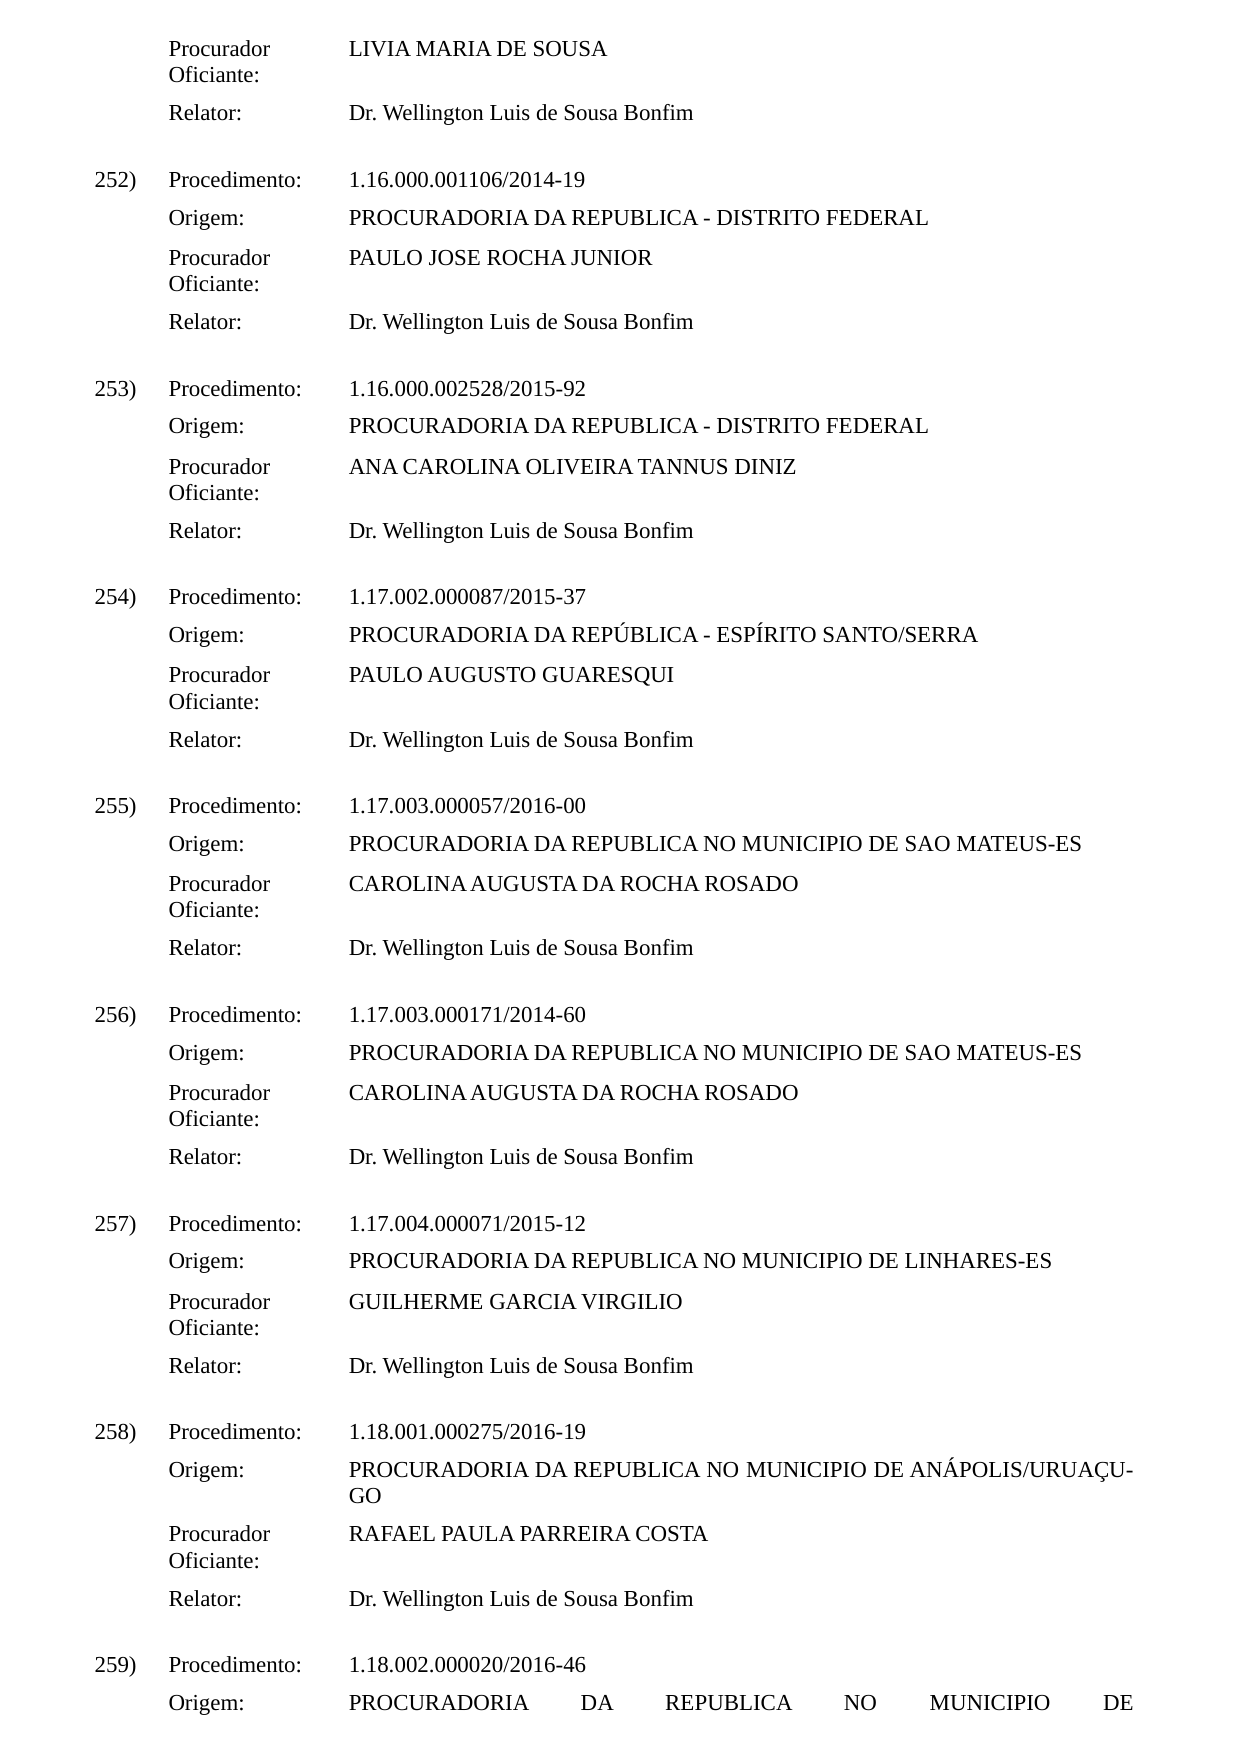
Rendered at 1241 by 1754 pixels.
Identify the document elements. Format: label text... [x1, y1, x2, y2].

table_header Procedimento: [163, 578, 343, 616]
table_cell [89, 198, 162, 238]
table_cell Origem: [163, 1033, 343, 1073]
table_cell [89, 720, 162, 760]
table_cell Origem: [163, 1451, 343, 1515]
table_cell PROCURADORIA DA REPUBLICA - DISTRITO FEDERAL [343, 407, 1139, 447]
table_cell [89, 407, 162, 447]
table_header Procedimento: [163, 1204, 343, 1242]
table_cell Relator: [163, 94, 343, 134]
table_cell Procurador Oficiante: [163, 238, 343, 302]
table_cell CAROLINA AUGUSTA DA ROCHA ROSADO [343, 865, 1139, 929]
table_cell Origem: [163, 1242, 343, 1282]
table_header 1.16.000.002528/2015-92 [343, 369, 1139, 407]
table_cell [89, 656, 162, 720]
table_cell [89, 511, 162, 551]
table_cell [89, 616, 162, 656]
table_cell PROCURADORIA DA REPUBLICA NO MUNICIPIO DE SAO MATEUS-ES [343, 1033, 1139, 1073]
table_header 252) [89, 160, 162, 198]
table_cell Procurador Oficiante: [163, 30, 343, 94]
table_cell Dr. Wellington Luis de Sousa Bonfim [343, 94, 1139, 134]
table_header 1.16.000.001106/2014-19 [343, 160, 1139, 198]
table_header Procedimento: [163, 369, 343, 407]
table_header 259) [89, 1645, 162, 1683]
table_cell [89, 1033, 162, 1073]
table_cell PAULO JOSE ROCHA JUNIOR [343, 238, 1139, 302]
table_cell Dr. Wellington Luis de Sousa Bonfim [343, 1138, 1139, 1178]
table_cell Dr. Wellington Luis de Sousa Bonfim [343, 303, 1139, 343]
table_cell RAFAEL PAULA PARREIRA COSTA [343, 1515, 1139, 1579]
table_cell Dr. Wellington Luis de Sousa Bonfim [343, 1579, 1139, 1619]
table_cell [89, 1346, 162, 1386]
table_header 254) [89, 578, 162, 616]
table_header 253) [89, 369, 162, 407]
table_cell [89, 1282, 162, 1346]
table_cell PROCURADORIA DA REPUBLICA NO MUNICIPIO DE LINHARES-ES [343, 1242, 1139, 1282]
table_cell Origem: [163, 616, 343, 656]
table_cell Relator: [163, 1579, 343, 1619]
table_cell Procurador Oficiante: [163, 865, 343, 929]
table_cell [89, 447, 162, 511]
table_cell Relator: [163, 1346, 343, 1386]
table_cell PROCURADORIA DA REPUBLICA NO MUNICIPIO DE SAO MATEUS-ES [343, 824, 1139, 864]
table_header 1.17.003.000171/2014-60 [343, 995, 1139, 1033]
table_cell Procurador Oficiante: [163, 447, 343, 511]
table_header 256) [89, 995, 162, 1033]
table_header 1.17.004.000071/2015-12 [343, 1204, 1139, 1242]
table_header 1.17.002.000087/2015-37 [343, 578, 1139, 616]
table_cell [89, 1073, 162, 1137]
table_header Procedimento: [163, 786, 343, 824]
table_cell [89, 1579, 162, 1619]
table_cell Relator: [163, 929, 343, 969]
table_cell GUILHERME GARCIA VIRGILIO [343, 1282, 1139, 1346]
table_cell Dr. Wellington Luis de Sousa Bonfim [343, 720, 1139, 760]
table_header 1.17.003.000057/2016-00 [343, 786, 1139, 824]
table_cell [89, 303, 162, 343]
table_cell Relator: [163, 720, 343, 760]
table_cell Origem: [163, 824, 343, 864]
table_cell Relator: [163, 303, 343, 343]
table_cell ANA CAROLINA OLIVEIRA TANNUS DINIZ [343, 447, 1139, 511]
table_cell Origem: [163, 1683, 343, 1723]
table_cell [89, 1683, 162, 1723]
table_cell PROCURADORIA DA REPUBLICA NO MUNICIPIO DE ANÁPOLIS/URUAÇU-GO [343, 1451, 1139, 1515]
table_cell [89, 1451, 162, 1515]
table_cell Dr. Wellington Luis de Sousa Bonfim [343, 1346, 1139, 1386]
table_header Procedimento: [163, 1413, 343, 1451]
table_cell Procurador Oficiante: [163, 1073, 343, 1137]
table_cell Dr. Wellington Luis de Sousa Bonfim [343, 929, 1139, 969]
table_header 1.18.002.000020/2016-46 [343, 1645, 1139, 1683]
table_header Procedimento: [163, 995, 343, 1033]
table_cell Origem: [163, 198, 343, 238]
table_cell Procurador Oficiante: [163, 1515, 343, 1579]
table_cell [89, 929, 162, 969]
table_cell [89, 30, 162, 94]
table_header 1.18.001.000275/2016-19 [343, 1413, 1139, 1451]
table_cell PAULO AUGUSTO GUARESQUI [343, 656, 1139, 720]
table_cell [89, 1138, 162, 1178]
table_cell Relator: [163, 511, 343, 551]
table_cell [89, 238, 162, 302]
table_header Procedimento: [163, 160, 343, 198]
table_cell [89, 94, 162, 134]
table_header 257) [89, 1204, 162, 1242]
table_header 255) [89, 786, 162, 824]
table_cell PROCURADORIA DA REPUBLICA - DISTRITO FEDERAL [343, 198, 1139, 238]
table_cell [89, 865, 162, 929]
table_cell [89, 1242, 162, 1282]
table_cell Procurador Oficiante: [163, 656, 343, 720]
table_cell PROCURADORIA DA REPÚBLICA - ESPÍRITO SANTO/SERRA [343, 616, 1139, 656]
table_cell [89, 824, 162, 864]
table_cell Relator: [163, 1138, 343, 1178]
table_cell LIVIA MARIA DE SOUSA [343, 30, 1139, 94]
table_header Procedimento: [163, 1645, 343, 1683]
table_cell Procurador Oficiante: [163, 1282, 343, 1346]
table_cell [89, 1515, 162, 1579]
table_cell Dr. Wellington Luis de Sousa Bonfim [343, 511, 1139, 551]
table_cell CAROLINA AUGUSTA DA ROCHA ROSADO [343, 1073, 1139, 1137]
table_cell Origem: [163, 407, 343, 447]
table_header 258) [89, 1413, 162, 1451]
table_cell PROCURADORIA DA REPUBLICA NO MUNICIPIO DE [343, 1683, 1139, 1723]
